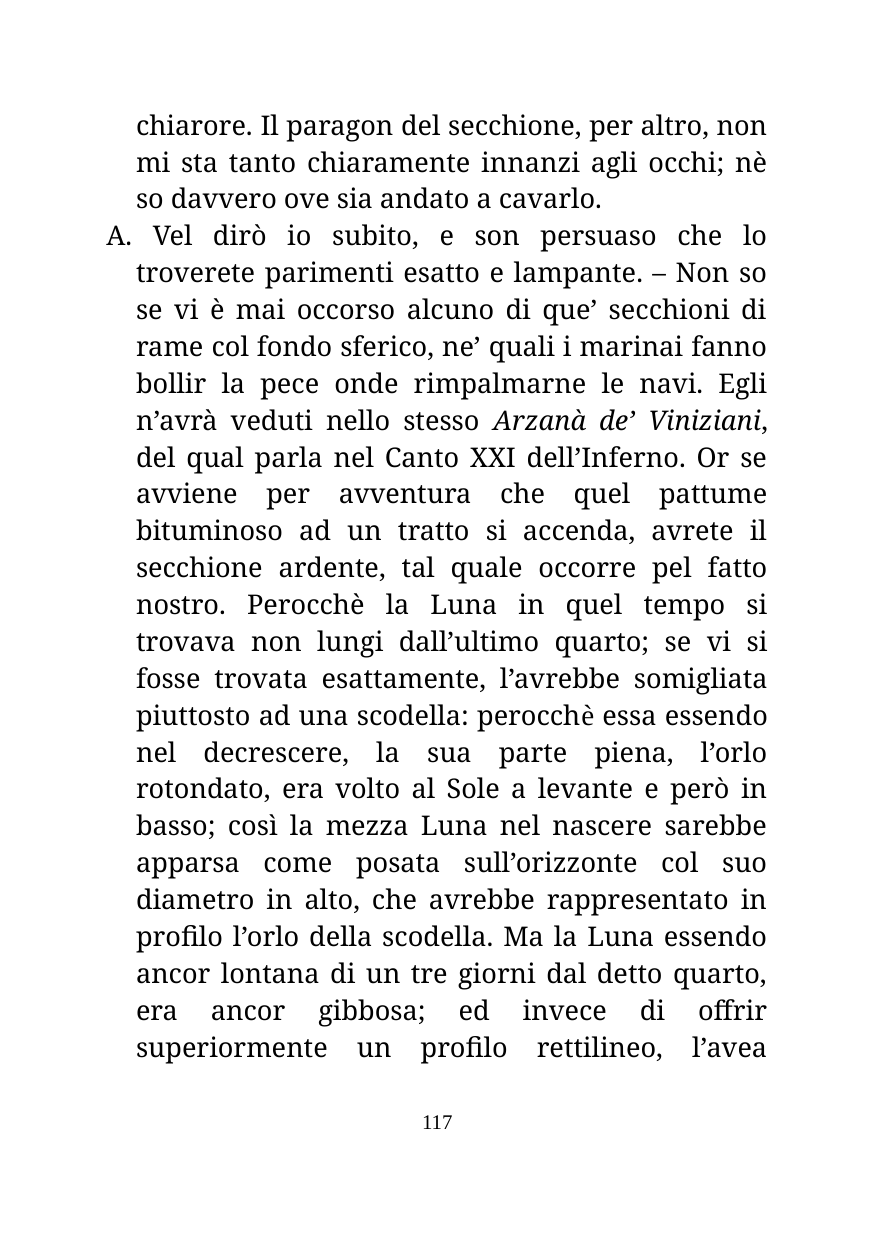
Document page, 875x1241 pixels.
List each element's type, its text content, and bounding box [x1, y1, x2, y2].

text A. Vel dirò io subito, e son persuaso che lo troverete parimenti esatto e lampante. – Non so se vi è mai occorso alcuno di que’ secchioni di rame col fondo sferico, ne’ quali i marinai fanno bollir la pece onde rimpalmarne le navi. Egli n’avrà veduti nello stesso Arzanà de’ Viniziani, del qual parla nel Canto XXI dell’Inferno. Or se avviene per avventura che quel pattume bituminoso ad un tratto si accenda, avrete il secchione ardente, tal quale occorre pel fatto nostro. Perocchè la Luna in quel tempo si trovava non lungi dall’ultimo quarto; se vi si fosse trovata esattamente, l’avrebbe somigliata piuttosto ad una scodella: perocchè essa essendo nel decrescere, la sua parte piena, l’orlo rotondato, era volto al Sole a levante e però in basso; così la mezza Luna nel nascere sarebbe apparsa come posata sull’orizzonte col suo diametro in alto, che avrebbe rappresentato in profilo l’orlo della scodella. Ma la Luna essendo ancor lontana di un tre giorni dal detto quarto, era ancor gibbosa; ed invece di offrir superiormente un profilo rettilineo, l’avea [106, 217, 768, 1065]
text chiarore. Il paragon del secchione, per altro, non mi sta tanto chiaramente innanzi agli occhi; nè so davvero ove sia andato a cavarlo. [106, 106, 768, 217]
